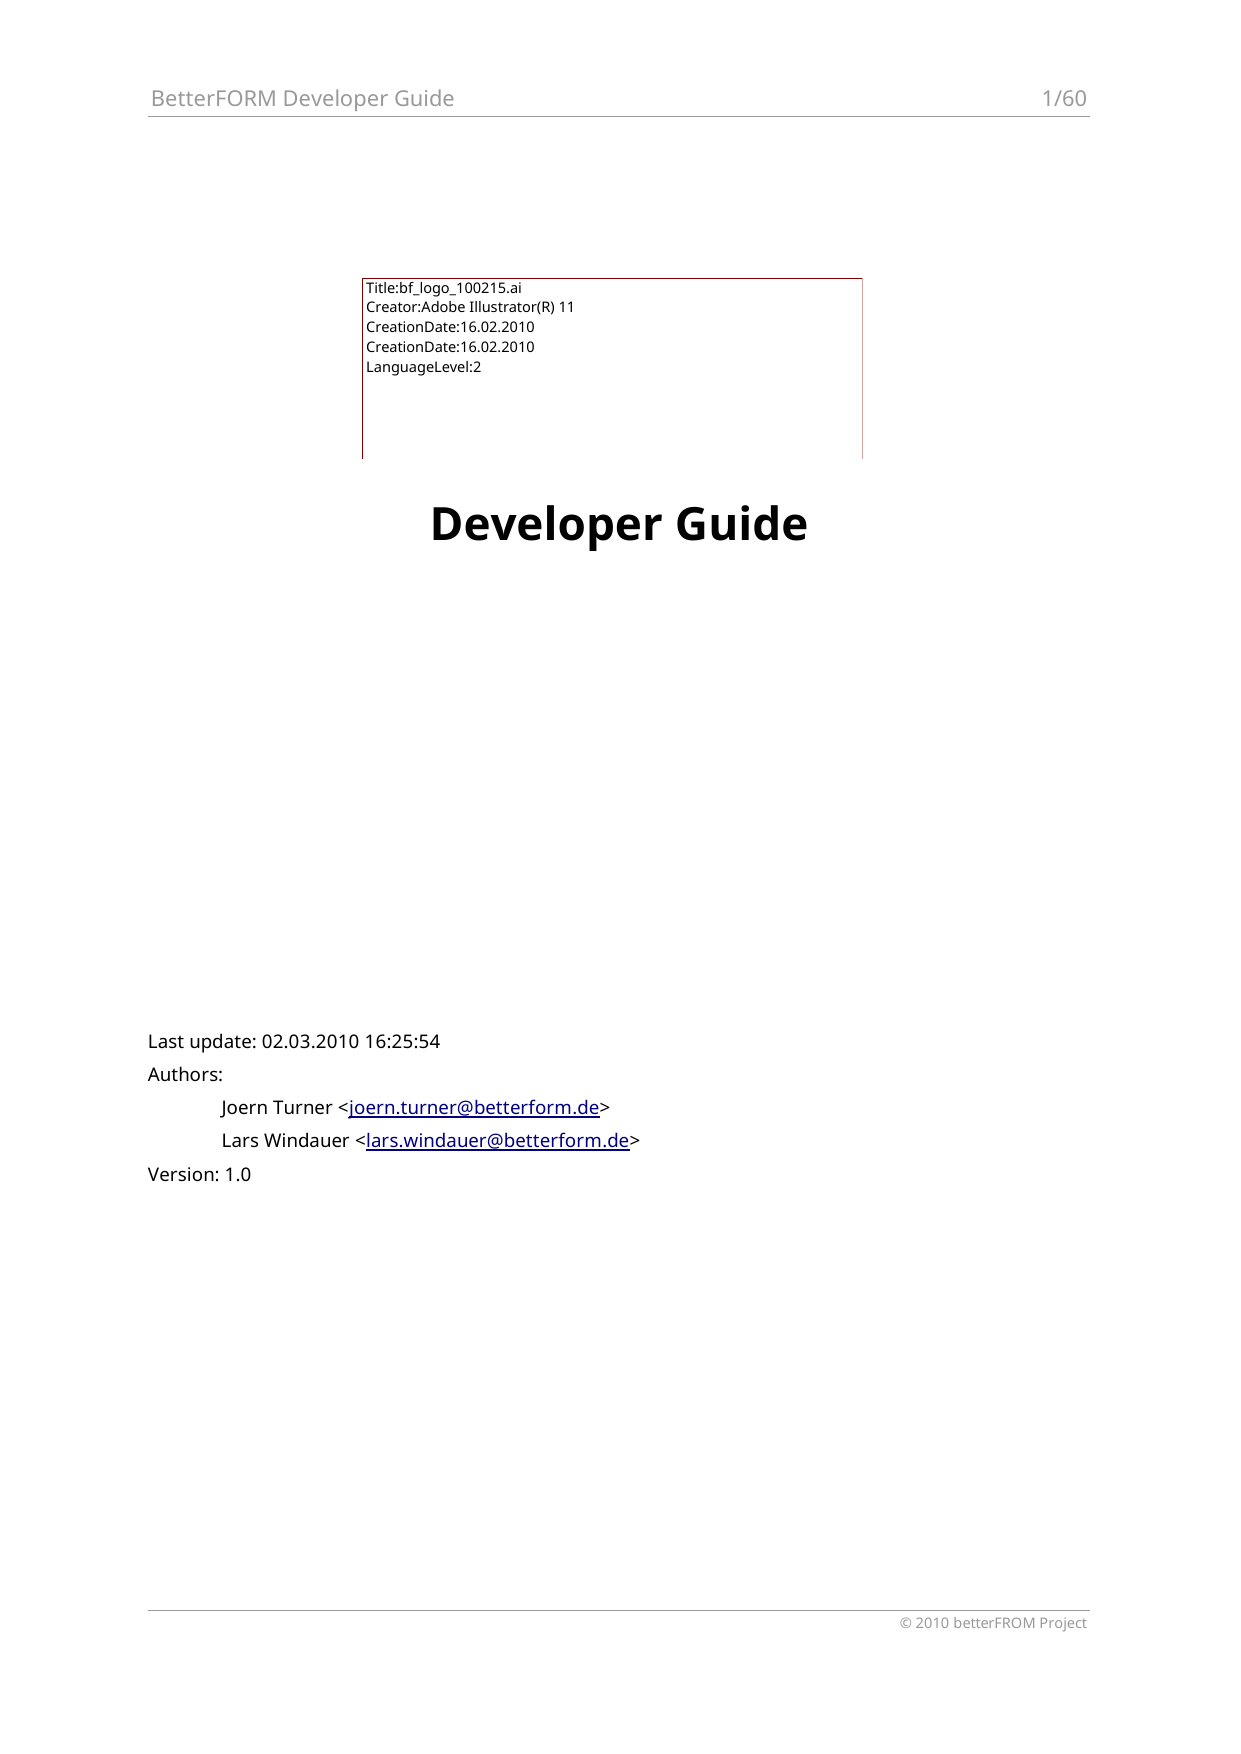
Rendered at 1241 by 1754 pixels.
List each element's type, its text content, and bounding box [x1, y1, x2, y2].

text Joern Turner <joern.turner@betterform.de> [148, 1094, 1090, 1120]
text Last update: 02.03.2010 16:25:55 [148, 1028, 1090, 1054]
text Developer Guide [148, 491, 1090, 554]
text Version: 1.0 [148, 1160, 1090, 1186]
text Authors: [148, 1061, 1090, 1087]
text Lars Windauer <lars.windauer@betterform.de> [148, 1127, 1090, 1153]
